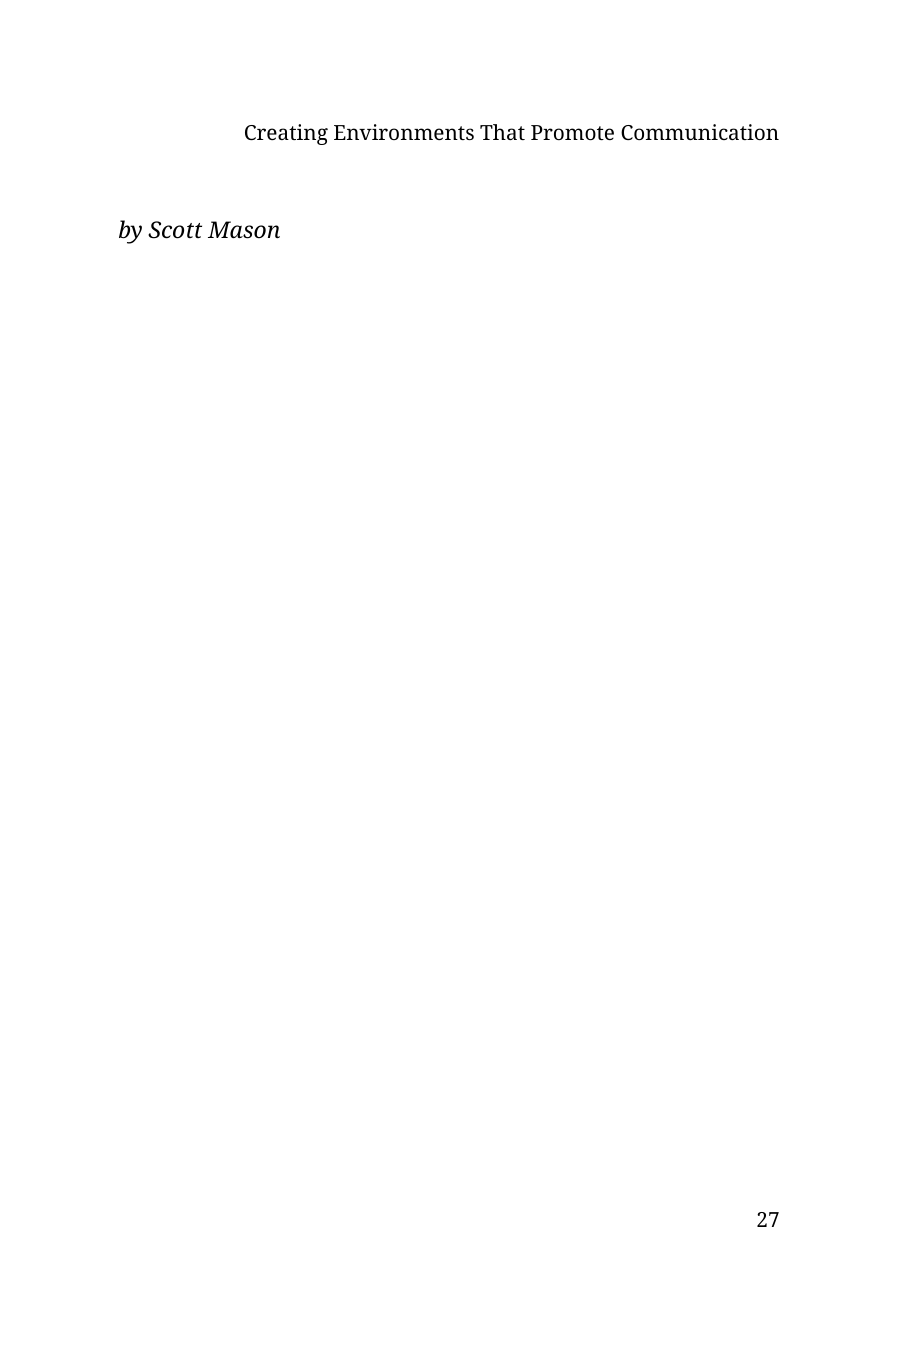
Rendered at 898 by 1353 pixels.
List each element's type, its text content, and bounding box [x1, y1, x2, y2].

text by Scott Mason [118, 214, 779, 246]
